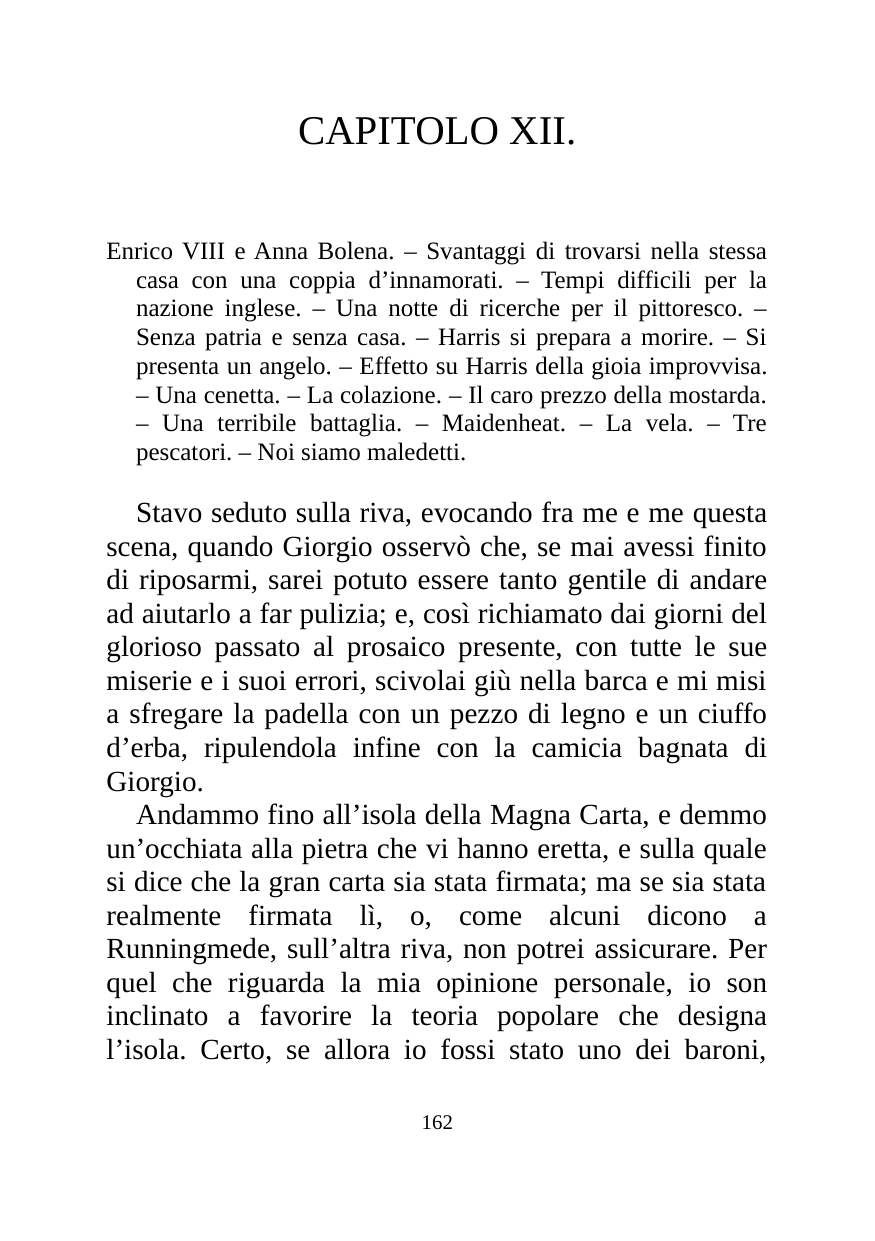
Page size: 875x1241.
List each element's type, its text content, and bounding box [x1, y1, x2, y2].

subtitle CAPITOLO XII. [106, 106, 768, 153]
text Stavo seduto sulla riva, evocando fra me e me questa scena, quando Giorgio osservò che, se mai avessi finito di riposarmi, sarei potuto essere tanto gentile di andare ad aiutarlo a far pulizia; e, così richiamato dai giorni del glorioso passato al prosaico presente, con tutte le sue miserie e i suoi errori, scivolai giù nella barca e mi misi a sfregare la padella con un pezzo di legno e un ciuffo d’erba, ripulendola infine con la camicia bagnata di Giorgio. [106, 495, 768, 797]
text Enrico VIII e Anna Bolena. – Svantaggi di trovarsi nella stessa casa con una coppia d’innamorati. – Tempi difficili per la nazione inglese. – Una notte di ricerche per il pittoresco. – Senza patria e senza casa. – Harris si prepara a morire. – Si presenta un angelo. – Effetto su Harris della gioia improvvisa. – Una cenetta. – La colazione. – Il caro prezzo della mostarda. – Una terribile battaglia. – Maidenheat. – La vela. – Tre pescatori. – Noi siamo maledetti. [106, 236, 768, 466]
text Andammo fino all’isola della Magna Carta, e demmo un’occhiata alla pietra che vi hanno eretta, e sulla quale si dice che la gran carta sia stata firmata; ma se sia stata realmente firmata lì, o, come alcuni dicono a Runningmede, sull’altra riva, non potrei assicurare. Per quel che riguarda la mia opinione personale, io son inclinato a favorire la teoria popolare che designa l’isola. Certo, se allora io fossi stato uno dei baroni, [106, 797, 768, 1066]
